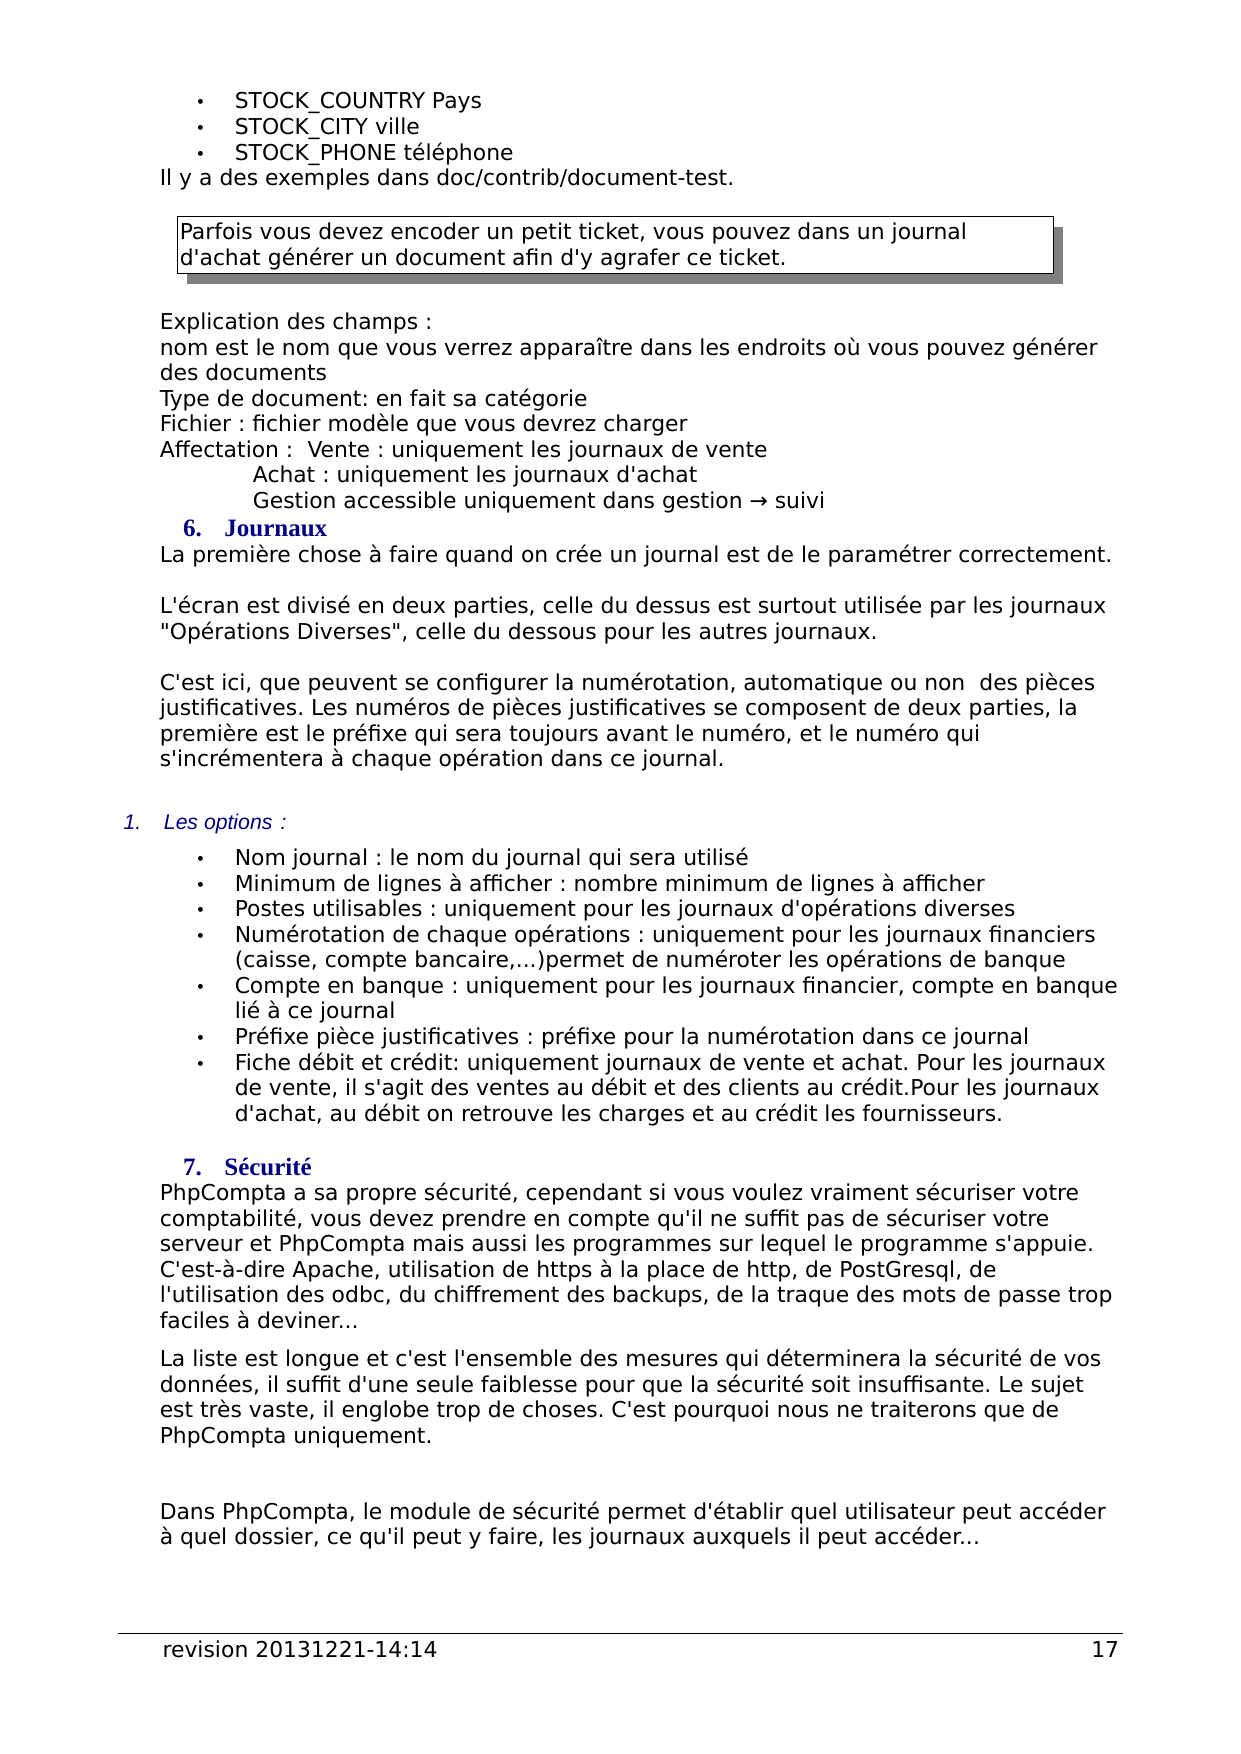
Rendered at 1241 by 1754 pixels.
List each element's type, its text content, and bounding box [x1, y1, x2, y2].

list Minimum de lignes à afficher : nombre minimum de lignes à afficher [197, 871, 1123, 897]
text Dans PhpCompta, le module de sécurité permet d'établir quel utilisateur peut accéder à quel dossier, ce qu'il peut y faire, les journaux auxquels il peut accéder... [159, 1499, 1123, 1550]
list Postes utilisables : uniquement pour les journaux d'opérations diverses [197, 897, 1123, 922]
text Affectation : Vente : uniquement les journaux de vente [159, 437, 1123, 462]
text Fichier : fichier modèle que vous devrez charger [159, 411, 1123, 437]
list Nom journal : le nom du journal qui sera utilisé [197, 846, 1123, 871]
text Type de document: en fait sa catégorie [159, 386, 1123, 411]
text La première chose à faire quand on crée un journal est de le paramétrer correctement. [159, 542, 1123, 568]
subtitle Les options : [117, 809, 1123, 834]
text Gestion accessible uniquement dans gestion → suivi [159, 488, 1123, 513]
list Fiche débit et crédit: uniquement journaux de vente et achat. Pour les journaux de vente, il s'agit des ventes au débit et des clients au crédit.Pour les journaux d'achat, au débit on retrouve les charges et au crédit les fournisseurs. [197, 1050, 1123, 1126]
text PhpCompta a sa propre sécurité, cependant si vous voulez vraiment sécuriser votre comptabilité, vous devez prendre en compte qu'il ne suffit pas de sécuriser votre serveur et PhpCompta mais aussi les programmes sur lequel le programme s'appuie. C'est-à-dire Apache, utilisation de https à la place de http, de PostGresql, de l'utilisation des odbc, du chiffrement des backups, de la traque des mots de passe trop faciles à deviner... [159, 1181, 1123, 1334]
list STOCK_CITY ville [197, 114, 1123, 139]
list STOCK_COUNTRY Pays [197, 88, 1123, 114]
text Il y a des exemples dans doc/contrib/document-test. [159, 165, 1123, 191]
subtitle Sécurité [177, 1152, 1123, 1181]
list Numérotation de chaque opérations : uniquement pour les journaux financiers (caisse, compte bancaire,...)permet de numéroter les opérations de banque [197, 922, 1123, 973]
text Achat : uniquement les journaux d'achat [159, 462, 1123, 488]
text Explication des champs : [159, 309, 1123, 335]
text L'écran est divisé en deux parties, celle du dessus est surtout utilisée par les journaux "Opérations Diverses", celle du dessous pour les autres journaux. [159, 593, 1123, 644]
list Compte en banque : uniquement pour les journaux financier, compte en banque lié à ce journal [197, 973, 1123, 1024]
text La liste est longue et c'est l'ensemble des mesures qui déterminera la sécurité de vos données, il suffit d'une seule faiblesse pour que la sécurité soit insuffisante. Le sujet est très vaste, il englobe trop de choses. C'est pourquoi nous ne traiterons que de PhpCompta uniquement. [159, 1346, 1123, 1448]
subtitle Journaux [177, 513, 1123, 542]
list Préfixe pièce justificatives : préfixe pour la numérotation dans ce journal [197, 1024, 1123, 1050]
list STOCK_PHONE téléphone [197, 139, 1123, 165]
text C'est ici, que peuvent se configurer la numérotation, automatique ou non des pièces justificatives. Les numéros de pièces justificatives se composent de deux parties, la première est le préfixe qui sera toujours avant le numéro, et le numéro qui s'incrémentera à chaque opération dans ce journal. [159, 670, 1123, 772]
text nom est le nom que vous verrez apparaître dans les endroits où vous pouvez générer des documents [159, 335, 1123, 386]
text Parfois vous devez encoder un petit ticket, vous pouvez dans un journal d'achat générer un document afin d'y agrafer ce ticket. [178, 217, 1053, 273]
